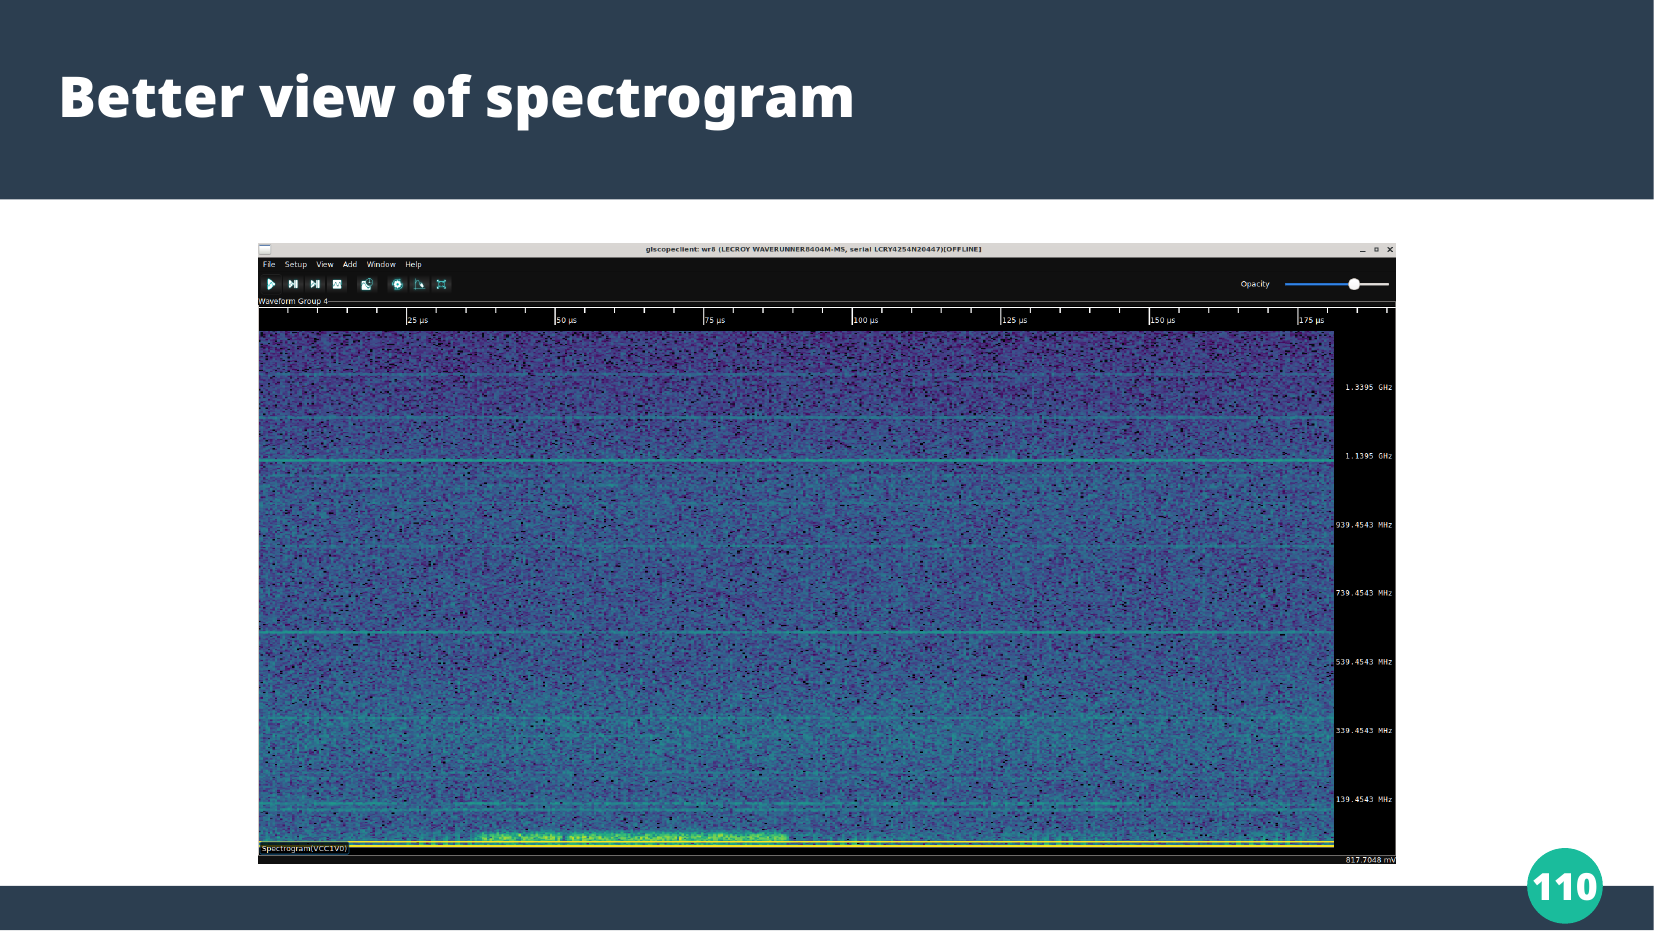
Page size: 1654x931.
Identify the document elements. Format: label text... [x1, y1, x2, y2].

picture [258, 243, 1396, 864]
title Better view of spectrogram [59, 37, 1595, 155]
